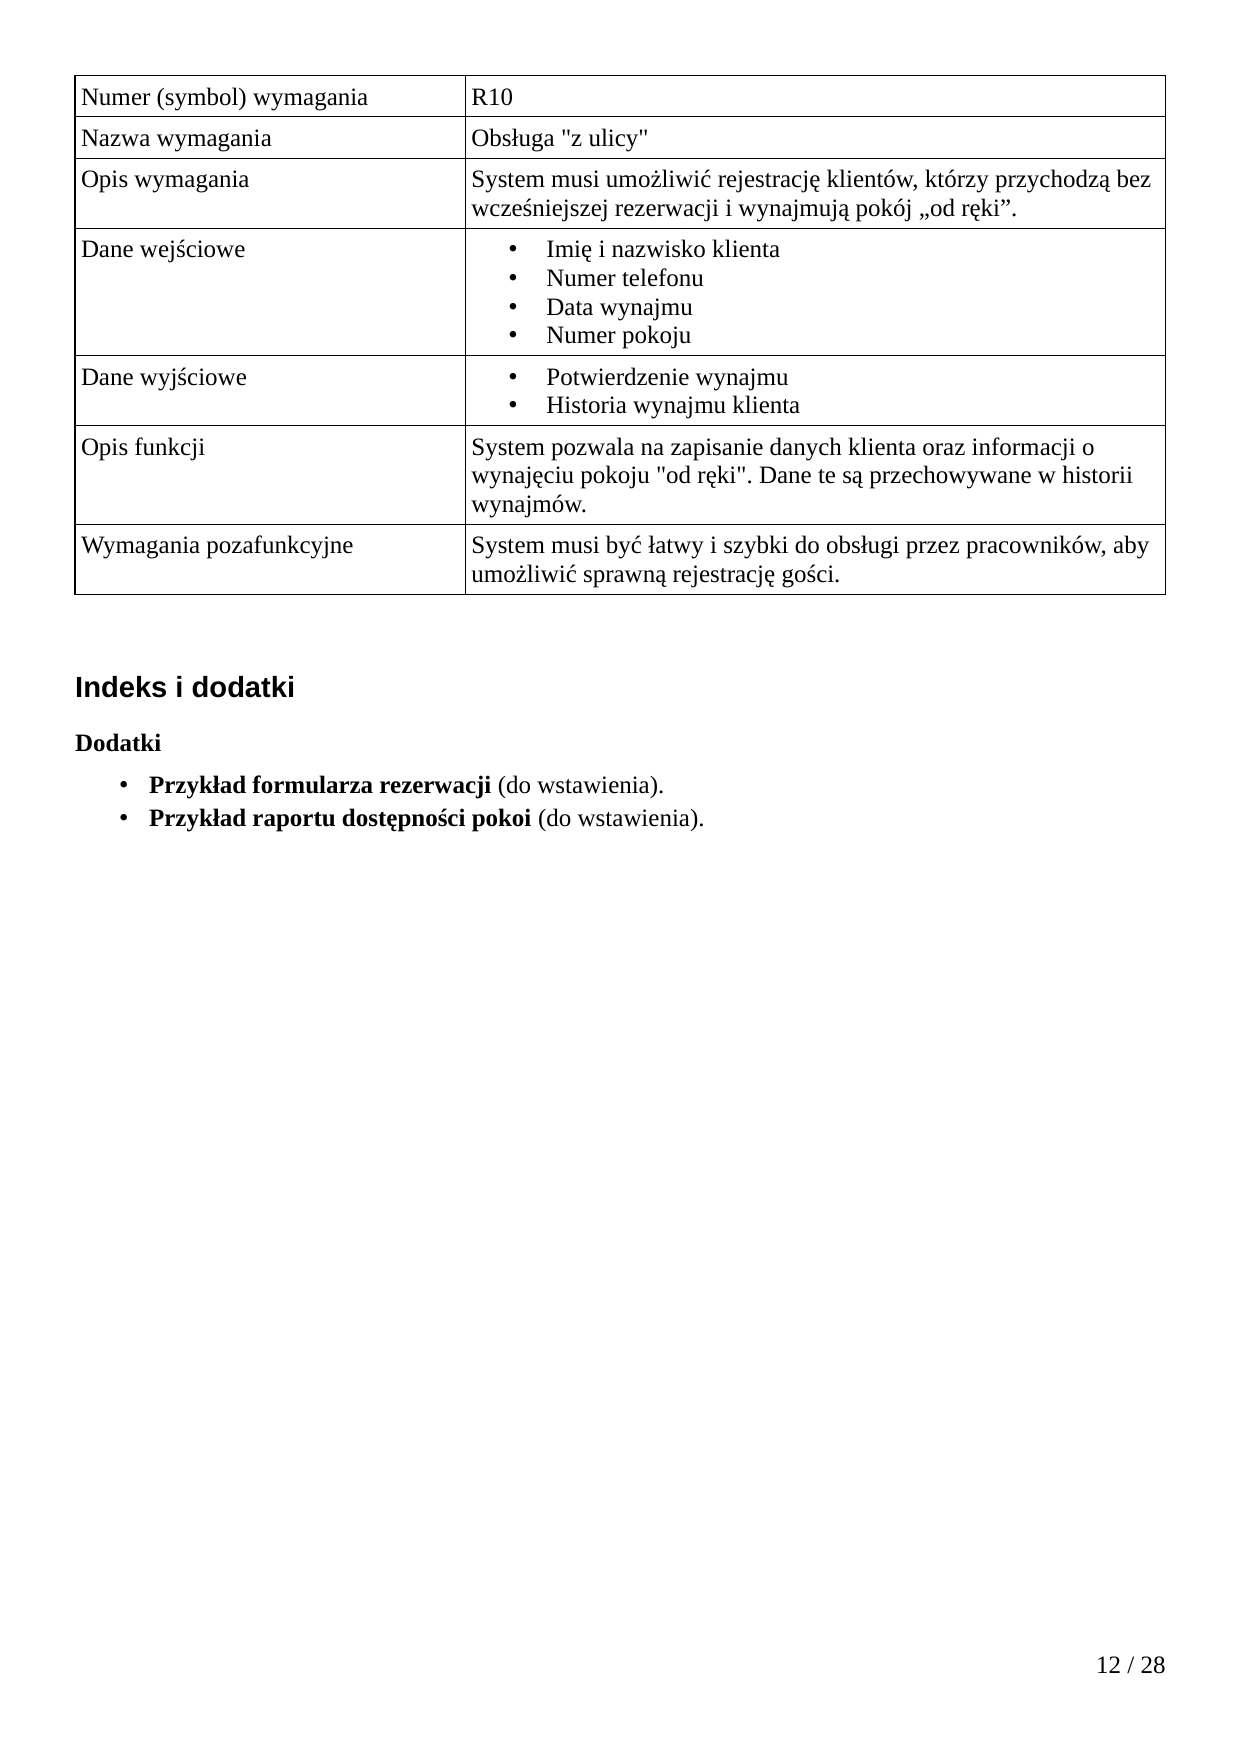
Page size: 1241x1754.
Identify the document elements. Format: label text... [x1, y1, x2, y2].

table_header R10 [466, 76, 1165, 116]
list Przykład formularza rezerwacji (do wstawienia). [119, 770, 1165, 798]
subtitle Dodatki [75, 728, 1165, 757]
table_cell System musi umożliwić rejestrację klientów, którzy przychodzą bez wcześniejszej rezerwacji i wynajmują pokój „od ręki”. [466, 159, 1165, 227]
table_cell System musi być łatwy i szybki do obsługi przez pracowników, aby umożliwić sprawną rejestrację gości. [466, 525, 1165, 594]
table_cell Dane wejściowe [76, 229, 465, 355]
table_header Numer (symbol) wymagania [76, 76, 465, 116]
table_cell Imię i nazwisko klienta Numer telefonu Data wynajmu Numer pokoju [466, 229, 1165, 355]
table_cell System pozwala na zapisanie danych klienta oraz informacji o wynajęciu pokoju "od ręki". Dane te są przechowywane w historii wynajmów. [466, 426, 1165, 524]
table_cell Obsługa "z ulicy" [466, 117, 1165, 157]
subtitle Indeks i dodatki [75, 670, 1165, 703]
table_cell Wymagania pozafunkcyjne [76, 525, 465, 594]
list Przykład raportu dostępności pokoi (do wstawienia). [119, 803, 1165, 832]
table_cell Nazwa wymagania [76, 117, 465, 157]
table_cell Opis wymagania [76, 159, 465, 227]
table_cell Dane wyjściowe [76, 356, 465, 425]
table_cell Opis funkcji [76, 426, 465, 524]
table_cell Potwierdzenie wynajmu Historia wynajmu klienta [466, 356, 1165, 425]
